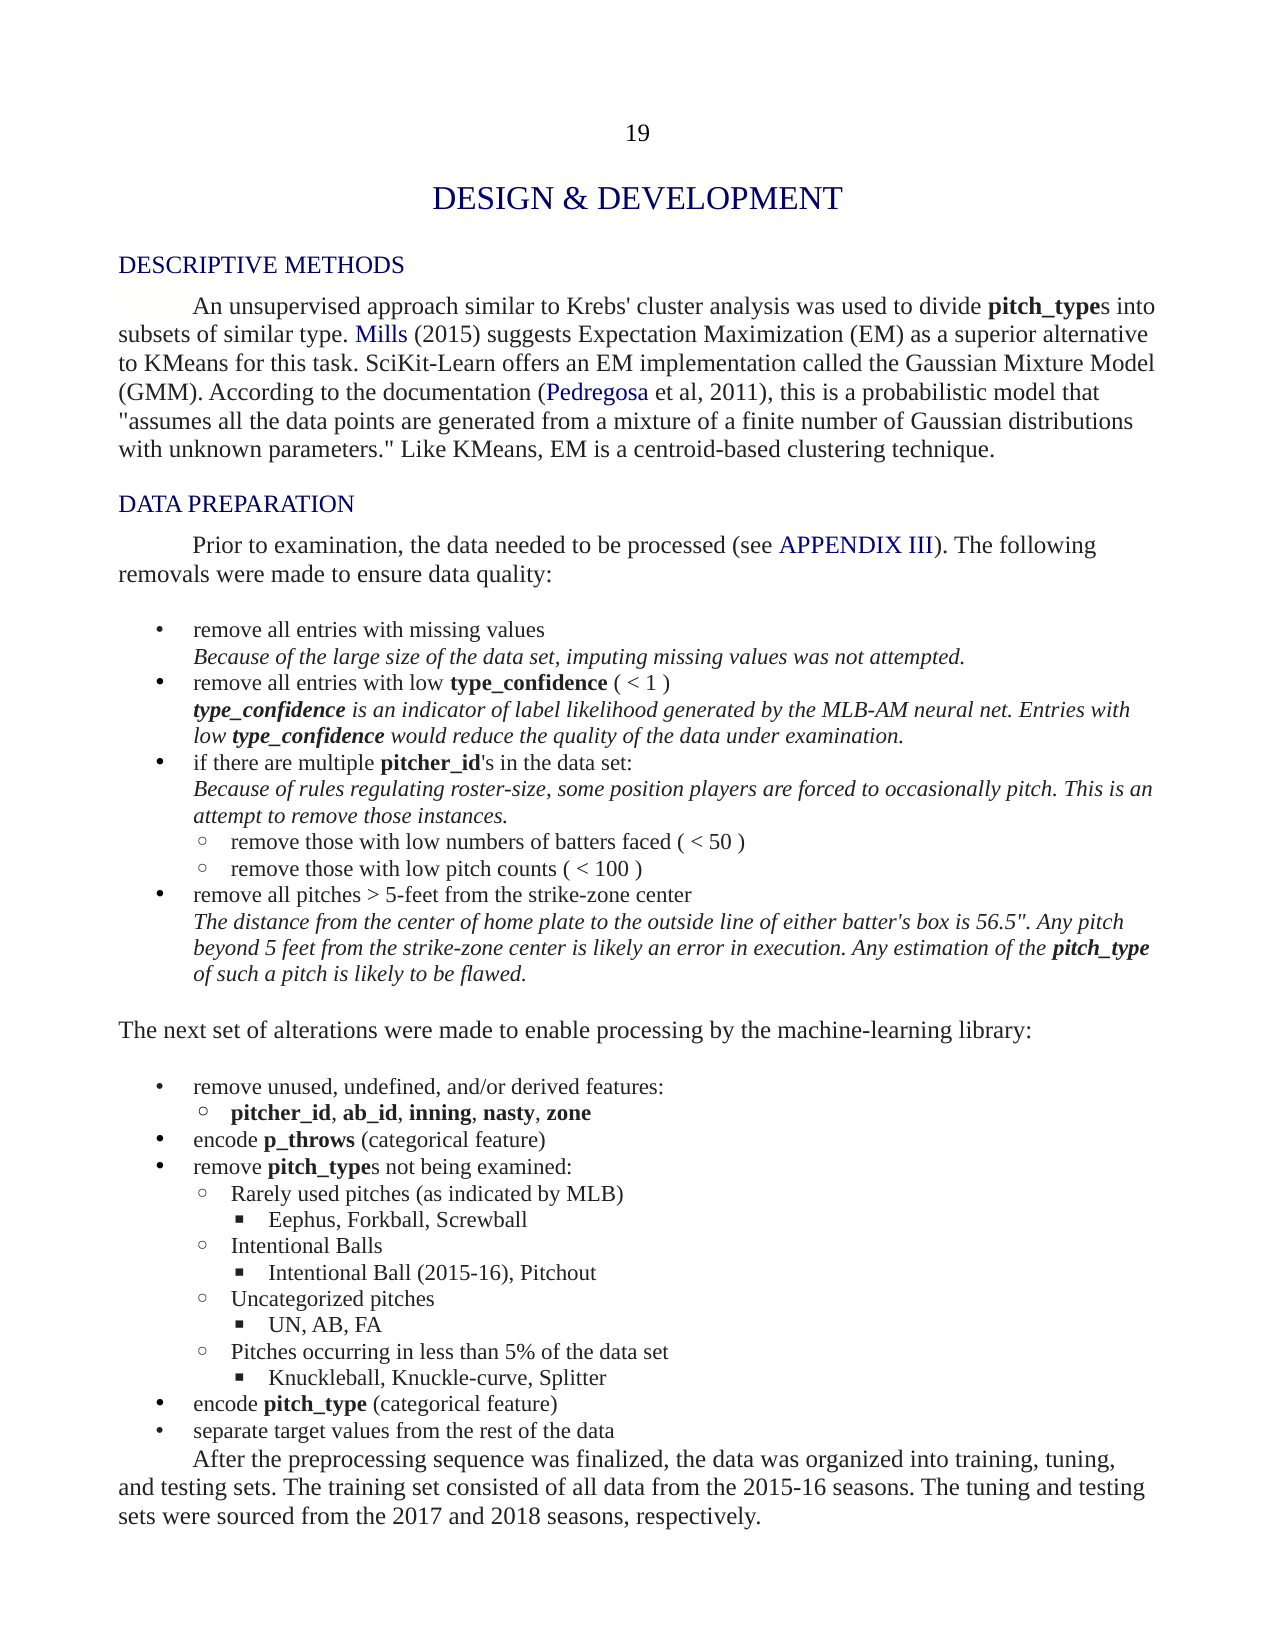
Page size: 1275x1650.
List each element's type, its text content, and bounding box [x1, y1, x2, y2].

list remove those with low numbers of batters faced ( < 50 ) [193, 828, 1157, 854]
list pitcher_id, ab_id, inning, nasty, zone [193, 1099, 1157, 1126]
list Because of rules regulating roster-size, some position players are forced to occasionally pitch. This is an attempt to remove those instances. [156, 776, 1157, 828]
text Prior to examination, the data needed to be processed (see APPENDIX III). The following removals were made to ensure data quality: [118, 530, 1157, 588]
list remove all entries with missing values [156, 617, 1157, 643]
list type_confidence is an indicator of label likelihood generated by the MLB-AM neural net. Entries with low type_confidence would reduce the quality of the data under examination. [156, 696, 1157, 749]
text The next set of alterations were made to enable processing by the machine-learning library: [118, 1016, 1157, 1044]
list Because of the large size of the data set, imputing missing values was not attempted. [156, 643, 1157, 669]
list Intentional Ball (2015-16), Pitchout [231, 1259, 1157, 1285]
list Knuckleball, Knuckle-curve, Splitter [231, 1364, 1157, 1391]
text After the preprocessing sequence was finalized, the data was organized into training, tuning, and testing sets. The training set consisted of all data from the 2015-16 seasons. The tuning and testing sets were sourced from the 2017 and 2018 seasons, respectively. [118, 1444, 1157, 1530]
text DATA PREPARATION [118, 489, 1157, 518]
list remove those with low pitch counts ( < 100 ) [193, 854, 1157, 881]
list Uncategorized pitches [193, 1285, 1157, 1311]
list Intentional Balls [193, 1232, 1157, 1259]
list remove unused, undefined, and/or derived features: [156, 1073, 1157, 1099]
list UN, AB, FA [231, 1311, 1157, 1338]
list Eephus, Forkball, Screwball [231, 1206, 1157, 1232]
list separate target values from the rest of the data [156, 1417, 1157, 1444]
list if there are multiple pitcher_id's in the data set: [156, 749, 1157, 776]
list remove pitch_types not being examined: [156, 1153, 1157, 1180]
text An unsupervised approach similar to Krebs' cluster analysis was used to divide pitch_types into subsets of similar type. Mills (2015) suggests Expectation Maximization (EM) as a superior alternative to KMeans for this task. SciKit-Learn offers an EM implementation called the Gaussian Mixture Model (GMM). According to the documentation (Pedregosa et al, 2011), this is a probabilistic model that "assumes all the data points are generated from a mixture of a finite number of Gaussian distributions with unknown parameters." Like KMeans, EM is a centroid-based clustering technique. [118, 291, 1157, 463]
list remove all pitches > 5-feet from the strike-zone center The distance from the center of home plate to the outside line of either batter's box is 56.5". Any pitch beyond 5 feet from the strike-zone center is likely an error in execution. Any estimation of the pitch_type of such a pitch is likely to be flawed. [156, 881, 1157, 987]
list Pitches occurring in less than 5% of the data set [193, 1338, 1157, 1364]
list Rarely used pitches (as indicated by MLB) [193, 1180, 1157, 1206]
list encode pitch_type (categorical feature) [156, 1391, 1157, 1417]
text DESCRIPTIVE METHODS [118, 250, 1157, 279]
list encode p_throws (categorical feature) [156, 1126, 1157, 1153]
list remove all entries with low type_confidence ( < 1 ) [156, 669, 1157, 696]
text DESIGN & DEVELOPMENT [118, 178, 1157, 216]
